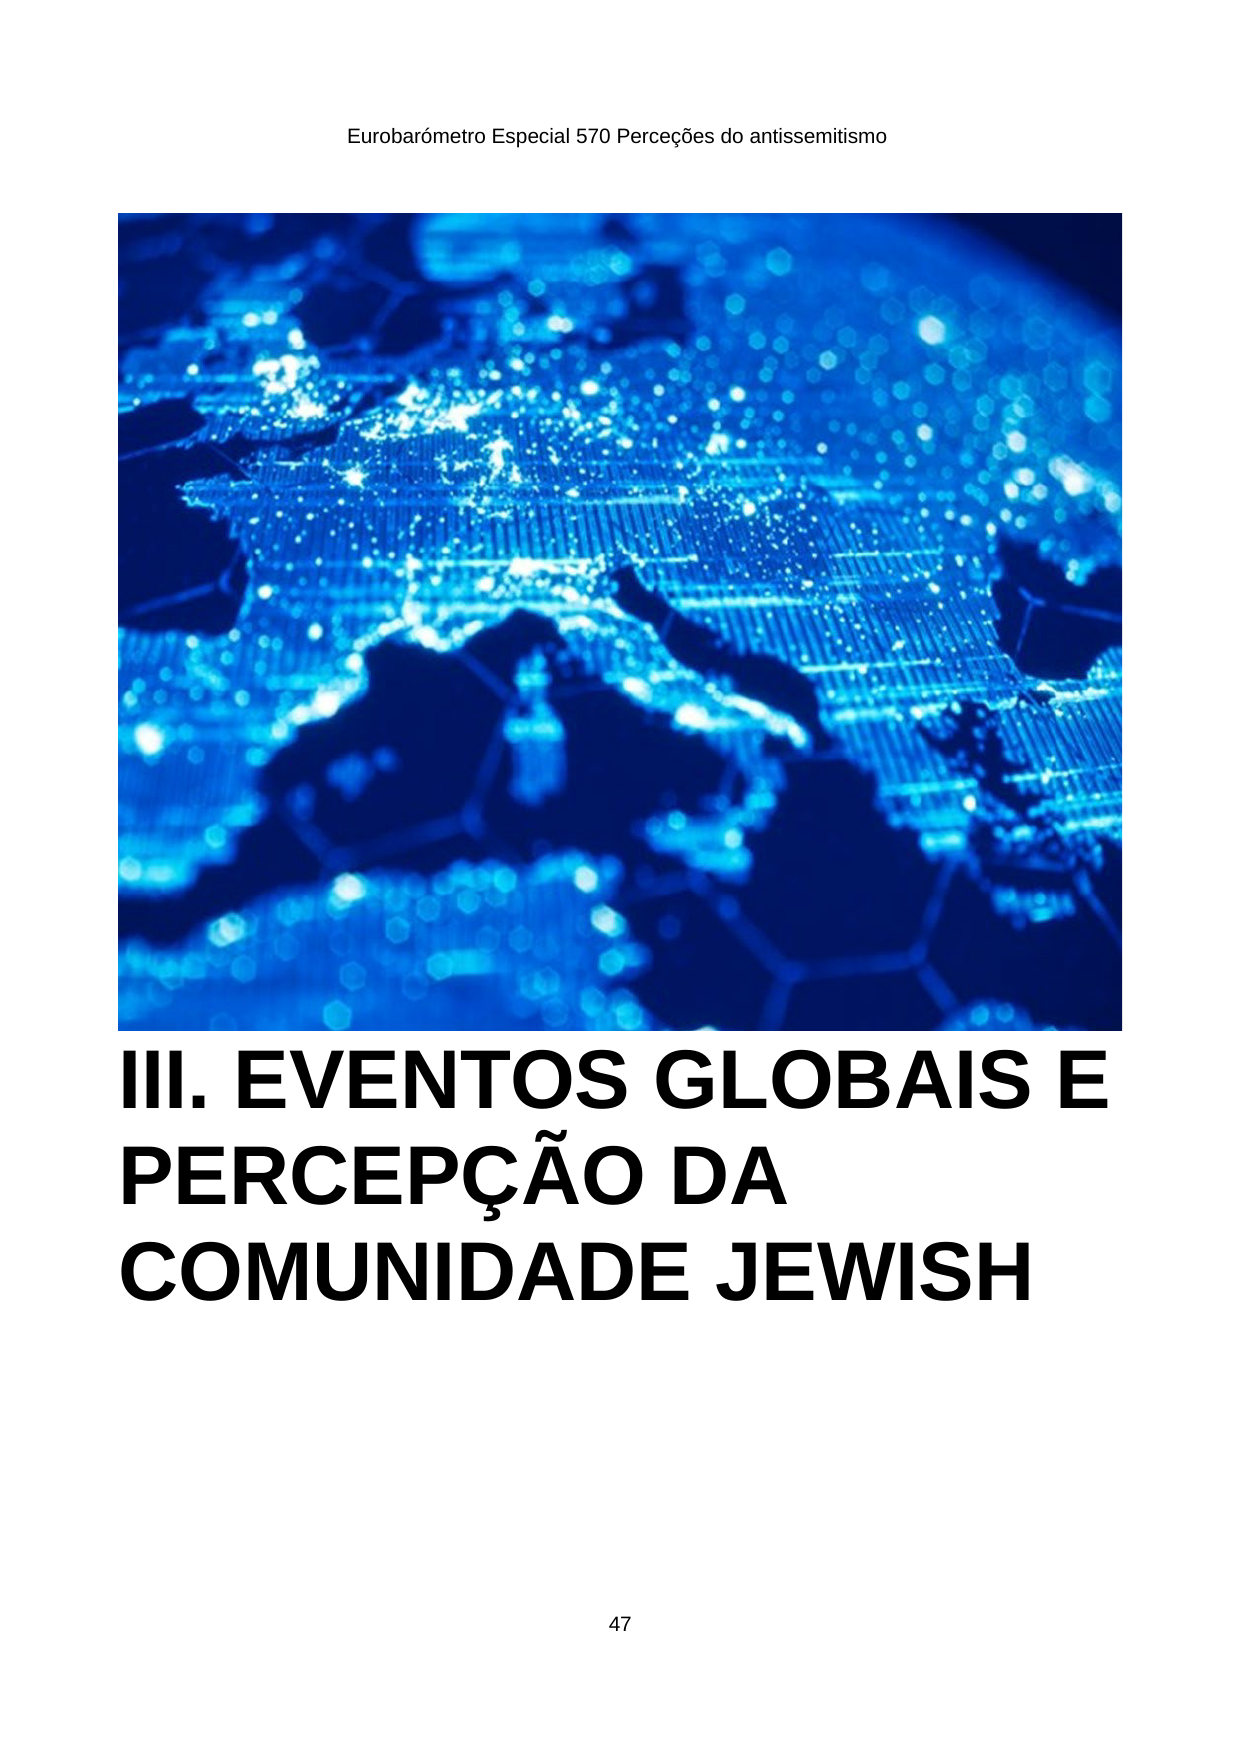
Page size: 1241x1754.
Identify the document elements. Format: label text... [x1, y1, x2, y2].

picture [1115, 680, 1123, 686]
picture [1113, 827, 1123, 831]
picture [118, 213, 1123, 1031]
picture [1071, 812, 1079, 818]
picture [236, 814, 244, 820]
subtitle III. EVENTOS GLOBAIS E PERCEPÇÃO DA COMUNIDADE JEWISH [118, 1031, 1122, 1318]
picture [118, 857, 181, 883]
picture [619, 1022, 632, 1029]
picture [207, 833, 223, 848]
picture [617, 1009, 626, 1017]
